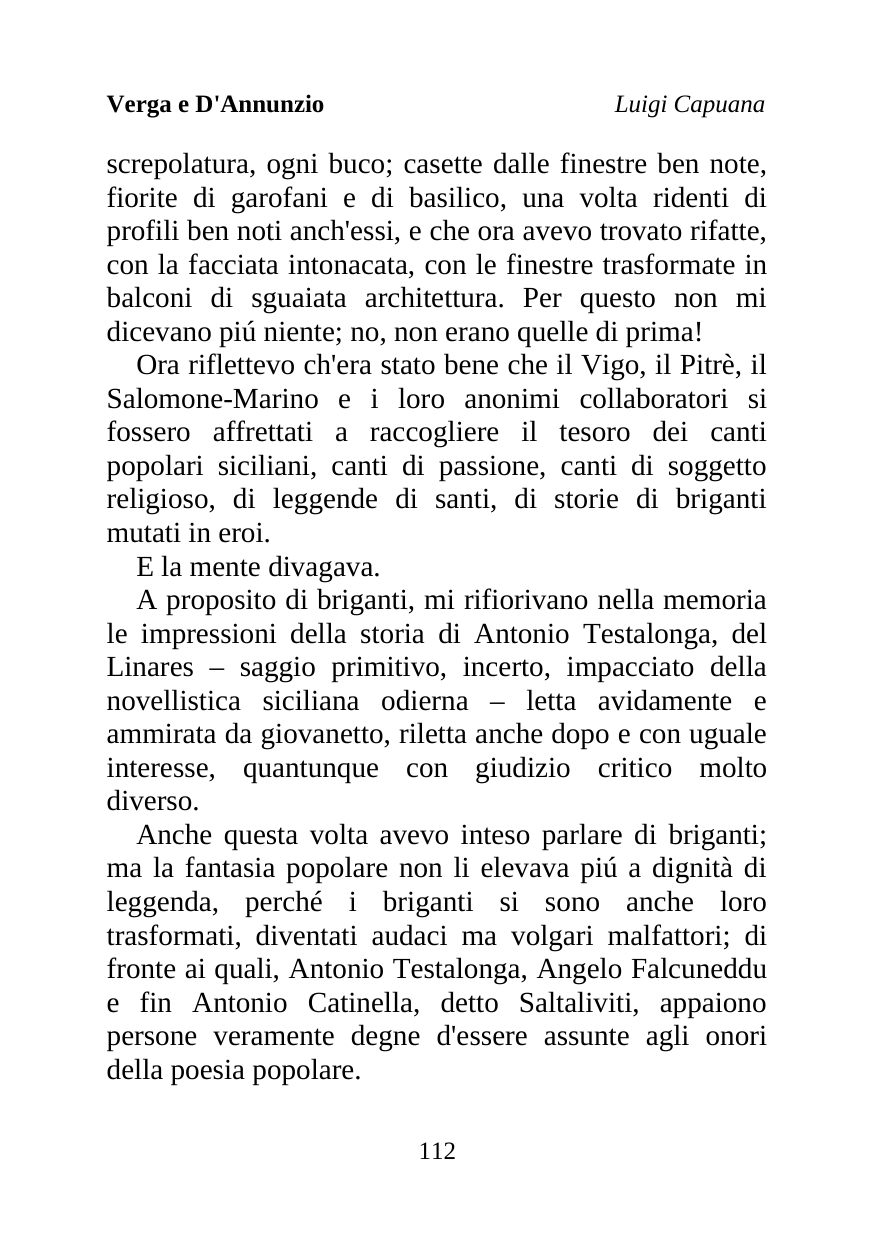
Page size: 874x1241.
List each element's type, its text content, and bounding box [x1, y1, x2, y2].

text Anche questa volta avevo inteso parlare di briganti; ma la fantasia popolare non li elevava piú a dignità di leggenda, perché i briganti si sono anche loro trasformati, diventati audaci ma volgari malfattori; di fronte ai quali, Antonio Testalonga, Angelo Falcuneddu e fin Antonio Catinella, detto Saltaliviti, appaiono persone veramente degne d'essere assunte agli onori della poesia popolare. [106, 817, 768, 1085]
text A proposito di briganti, mi rifiorivano nella memoria le impressioni della storia di Antonio Testalonga, del Linares – saggio primitivo, incerto, impacciato della novellistica siciliana odierna – letta avidamente e ammirata da giovanetto, riletta anche dopo e con uguale interesse, quantunque con giudizio critico molto diverso. [106, 582, 768, 817]
text E la mente divagava. [106, 549, 768, 582]
text Ora riflettevo ch'era stato bene che il Vigo, il Pitrè, il Salomone-Marino e i loro anonimi collaboratori si fossero affrettati a raccogliere il tesoro dei canti popolari siciliani, canti di passione, canti di soggetto religioso, di leggende di santi, di storie di briganti mutati in eroi. [106, 347, 768, 549]
text screpolatura, ogni buco; casette dalle finestre ben note, fiorite di garofani e di basilico, una volta ridenti di profili ben noti anch'essi, e che ora avevo trovato rifatte, con la facciata intonacata, con le finestre trasformate in balconi di sguaiata architettura. Per questo non mi dicevano piú niente; no, non erano quelle di prima! [106, 146, 768, 347]
